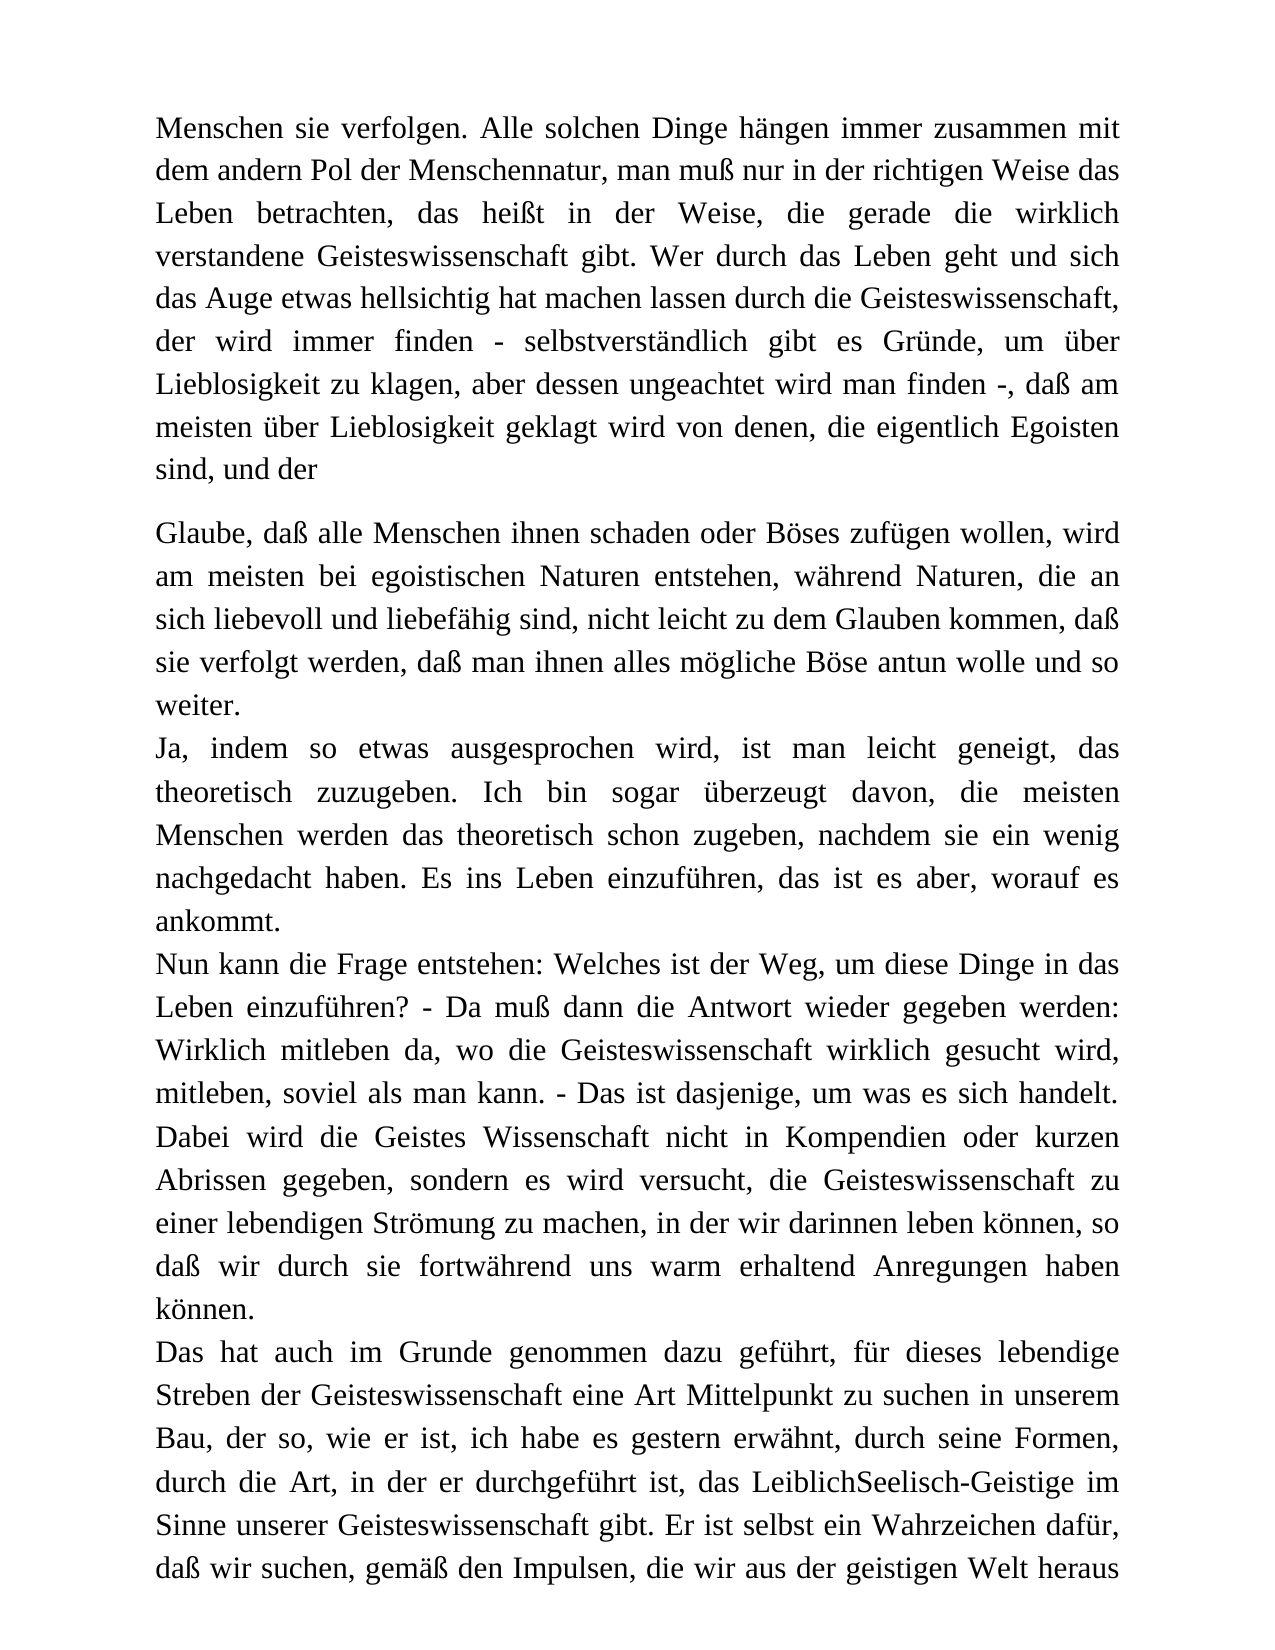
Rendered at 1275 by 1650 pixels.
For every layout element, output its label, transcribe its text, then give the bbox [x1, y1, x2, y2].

text Menschen sie verfolgen. Alle solchen Dinge hängen immer zusammen mit dem andern Pol der Menschennatur, man muß nur in der richtigen Weise das Leben betrachten, das heißt in der Weise, die gerade die wirklich verstandene Geisteswissenschaft gibt. Wer durch das Leben geht und sich das Auge etwas hellsichtig hat machen lassen durch die Geisteswissenschaft, der wird immer finden - selbstverständlich gibt es Gründe, um über Lieblosigkeit zu klagen, aber dessen ungeachtet wird man finden -, daß am meisten über Lieblosigkeit geklagt wird von denen, die eigentlich Egoisten sind, und der [155, 109, 1121, 486]
text Nun kann die Frage entstehen: Welches ist der Weg, um diese Dinge in das Leben einzuführen? - Da muß dann die Antwort wieder gegeben werden: Wirklich mitleben da, wo die Geisteswissenschaft wirklich gesucht wird, mitleben, soviel als man kann. - Das ist dasjenige, um was es sich handelt. Dabei wird die Geistes Wissenschaft nicht in Kompendien oder kurzen Abrissen gegeben, sondern es wird versucht, die Geisteswissenschaft zu einer lebendigen Strömung zu machen, in der wir darinnen leben können, so daß wir durch sie fortwährend uns warm erhaltend Anregungen haben können. [155, 945, 1121, 1326]
text Das hat auch im Grunde genommen dazu geführt, für dieses lebendige Streben der Geisteswissenschaft eine Art Mittelpunkt zu suchen in unserem Bau, der so, wie er ist, ich habe es gestern erwähnt, durch seine Formen, durch die Art, in der er durchgeführt ist, das LeiblichSeelisch-Geistige im Sinne unserer Geisteswissenschaft gibt. Er ist selbst ein Wahrzeichen dafür, daß wir suchen, gemäß den Impulsen, die wir aus der geistigen Welt heraus [155, 1333, 1121, 1585]
text Glaube, daß alle Menschen ihnen schaden oder Böses zufügen wollen, wird am meisten bei egoistischen Naturen entstehen, während Naturen, die an sich liebevoll und liebefähig sind, nicht leicht zu dem Glauben kommen, daß sie verfolgt werden, daß man ihnen alles mögliche Böse antun wolle und so weiter. [155, 514, 1121, 722]
text Ja, indem so etwas ausgesprochen wird, ist man leicht geneigt, das theoretisch zuzugeben. Ich bin sogar überzeugt davon, die meisten Menschen werden das theoretisch schon zugeben, nachdem sie ein wenig nachgedacht haben. Es ins Leben einzuführen, das ist es aber, worauf es ankommt. [155, 730, 1121, 938]
